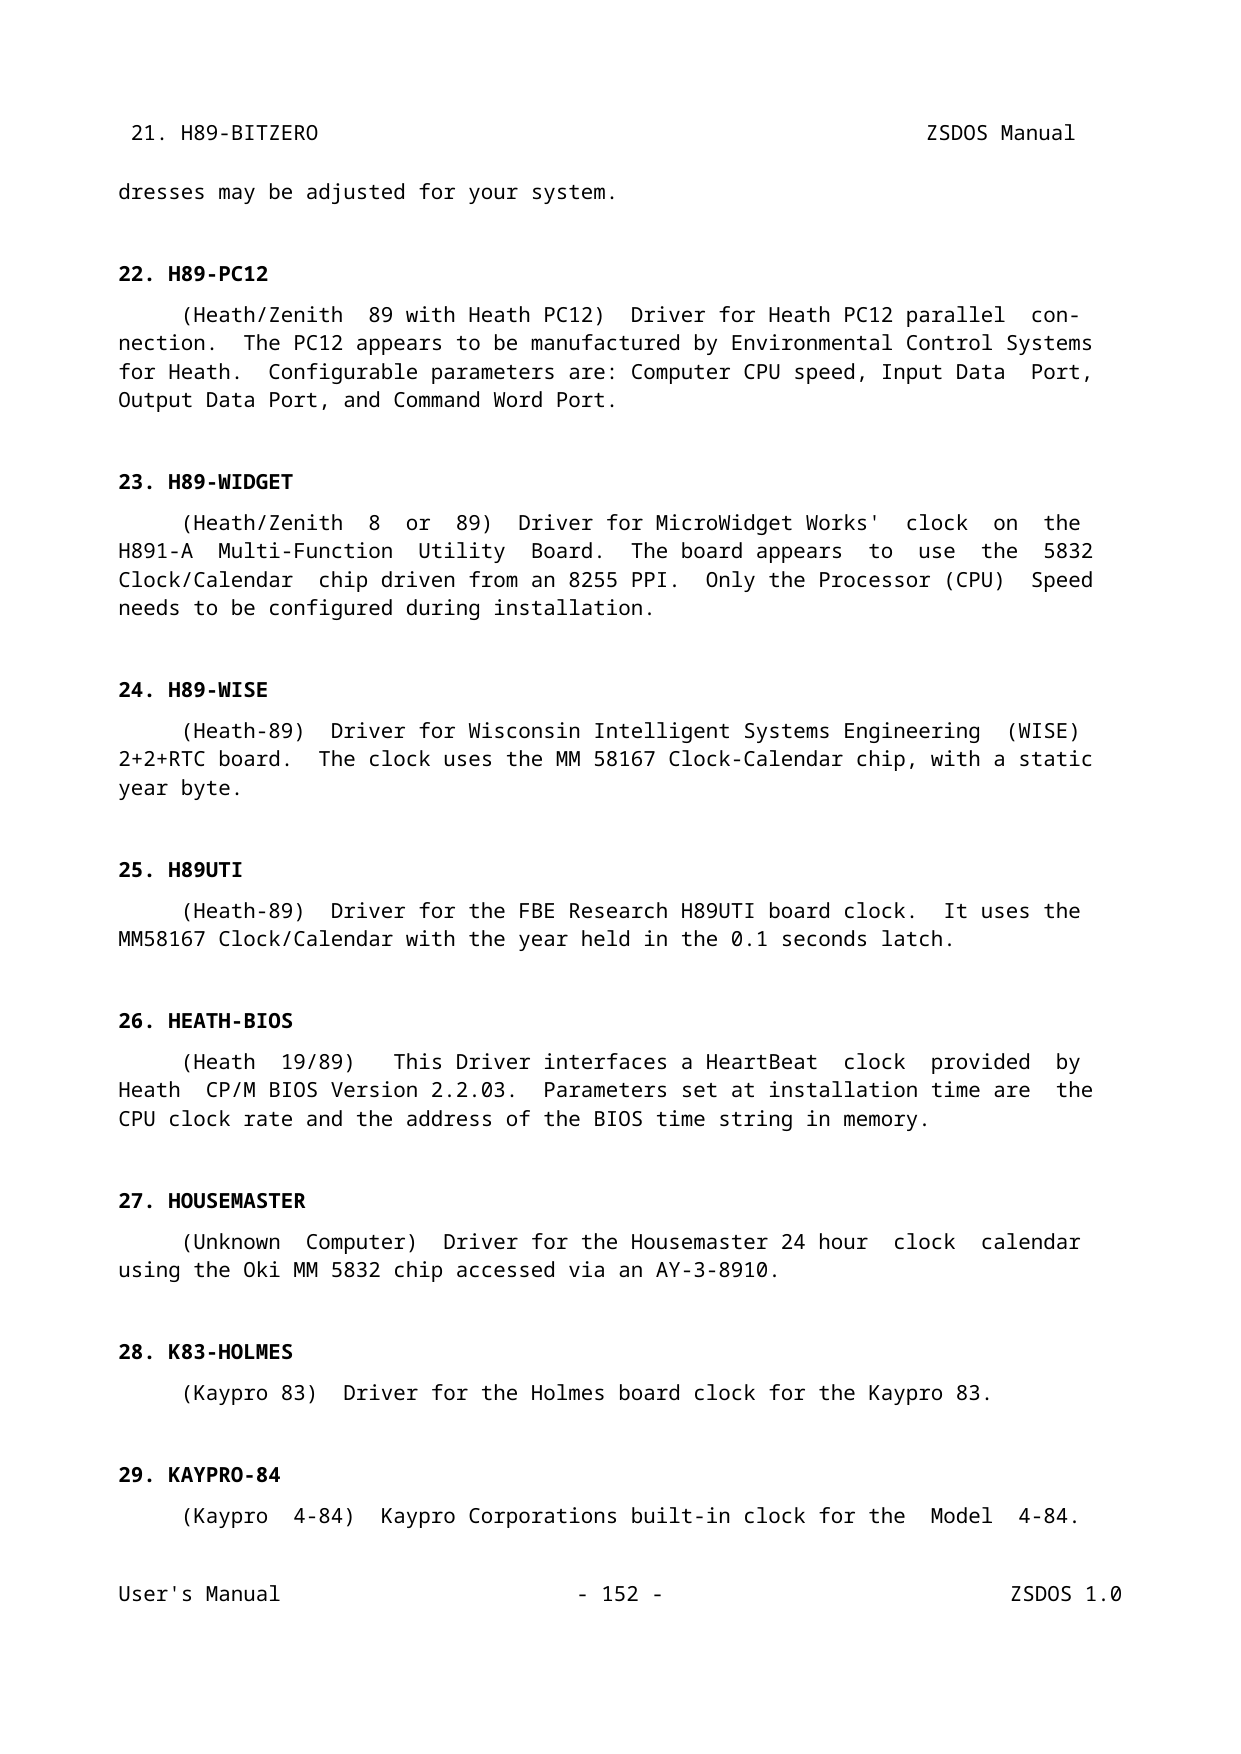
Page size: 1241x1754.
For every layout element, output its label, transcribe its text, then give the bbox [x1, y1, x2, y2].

text (Heath/Zenith 8 or 89) Driver for MicroWidget Works' clock on the [118, 508, 1122, 536]
subtitle 25. H89UTI [118, 855, 1122, 883]
text for Heath. Configurable parameters are: Computer CPU speed, Input Data Port, [118, 357, 1122, 385]
subtitle 28. K83-HOLMES [118, 1337, 1122, 1366]
text needs to be configured during installation. [118, 593, 1122, 622]
text (Heath 19/89) This Driver interfaces a HeartBeat clock provided by [118, 1047, 1122, 1076]
text Heath CP/M BIOS Version 2.2.03. Parameters set at installation time are the [118, 1076, 1122, 1104]
text (Unknown Computer) Driver for the Housemaster 24 hour clock calendar [118, 1227, 1122, 1255]
text H891-A Multi-Function Utility Board. The board appears to use the 5832 [118, 536, 1122, 565]
text CPU clock rate and the address of the BIOS time string in memory. [118, 1104, 1122, 1132]
text (Heath-89) Driver for Wisconsin Intelligent Systems Engineering (WISE) [118, 716, 1122, 744]
text (Heath-89) Driver for the FBE Research H89UTI board clock. It uses the [118, 896, 1122, 924]
subtitle 27. HOUSEMASTER [118, 1186, 1122, 1214]
text dresses may be adjusted for your system. [118, 177, 1122, 206]
subtitle 24. H89-WISE [118, 675, 1122, 704]
subtitle 22. H89-PC12 [118, 259, 1122, 287]
text Clock/Calendar chip driven from an 8255 PPI. Only the Processor (CPU) Speed [118, 565, 1122, 593]
text year byte. [118, 773, 1122, 801]
text (Kaypro 4-84) Kaypro Corporations built-in clock for the Model 4-84. [118, 1501, 1122, 1529]
text MM58167 Clock/Calendar with the year held in the 0.1 seconds latch. [118, 924, 1122, 953]
text (Heath/Zenith 89 with Heath PC12) Driver for Heath PC12 parallel con- [118, 300, 1122, 328]
text Output Data Port, and Command Word Port. [118, 385, 1122, 414]
subtitle 26. HEATH-BIOS [118, 1006, 1122, 1034]
text (Kaypro 83) Driver for the Holmes board clock for the Kaypro 83. [118, 1378, 1122, 1406]
text 2+2+RTC board. The clock uses the MM 58167 Clock-Calendar chip, with a static [118, 744, 1122, 773]
subtitle 29. KAYPRO-84 [118, 1460, 1122, 1488]
subtitle 23. H89-WIDGET [118, 467, 1122, 496]
text using the Oki MM 5832 chip accessed via an AY-3-8910. [118, 1255, 1122, 1284]
text nection. The PC12 appears to be manufactured by Environmental Control Systems [118, 328, 1122, 357]
